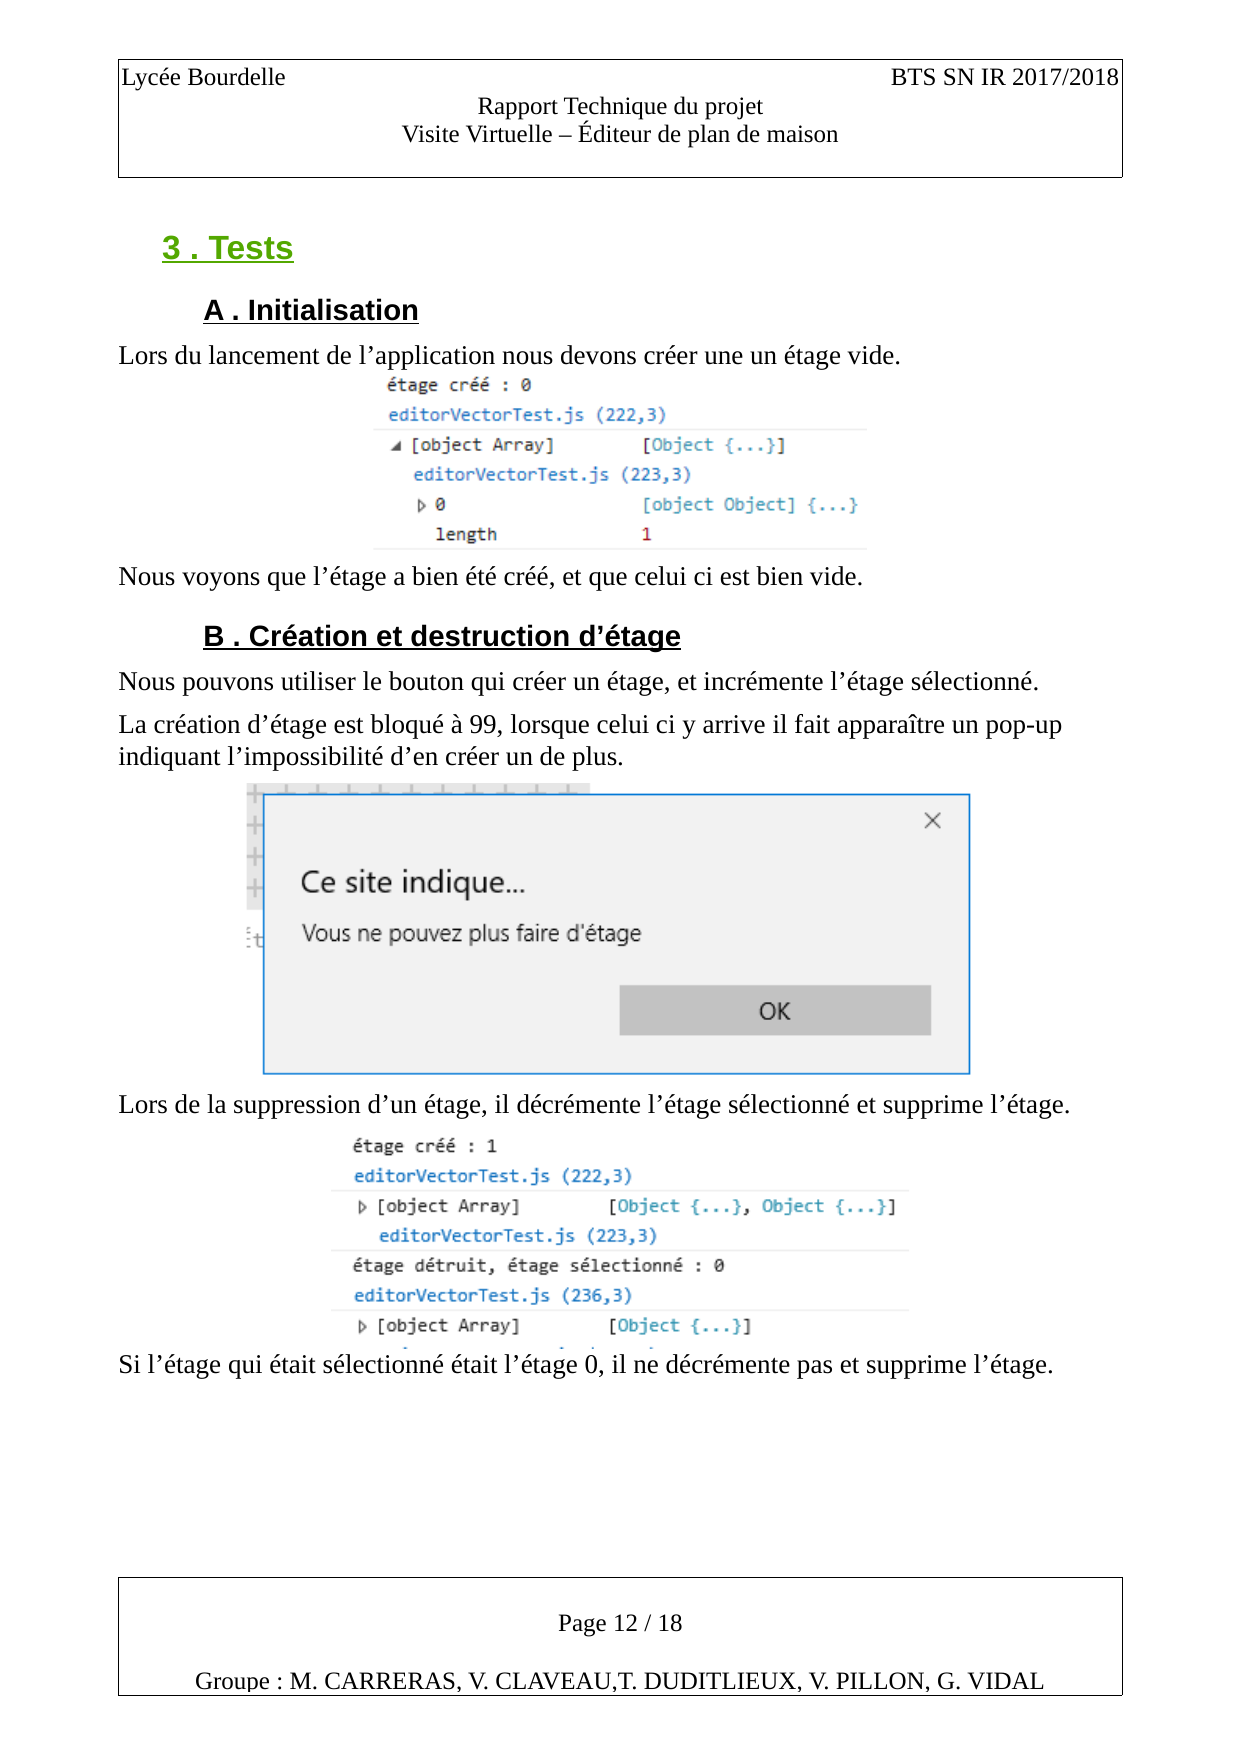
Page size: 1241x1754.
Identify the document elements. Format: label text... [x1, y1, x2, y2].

subtitle 3 . Tests [162, 227, 1122, 266]
text Nous voyons que l’étage a bien été créé, et que celui ci est bien vide. [118, 561, 1122, 592]
subtitle B . Création et destruction d’étage [203, 619, 1122, 652]
picture [331, 1132, 910, 1349]
subtitle A . Initialisation [203, 293, 1122, 327]
text Nous pouvons utiliser le bouton qui créer un étage, et incrémente l’étage sélectionné. [118, 665, 1122, 696]
text Si l’étage qui était sélectionné était l’étage 0, il ne décrémente pas et supprime l’étage. [118, 1349, 1122, 1379]
picture [246, 783, 994, 1089]
text La création d’étage est bloqué à 99, lorsque celui ci y arrive il fait apparaître un pop-up indiquant l’impossibilité d’en créer un de plus. [118, 709, 1122, 771]
picture [373, 374, 867, 561]
text Lors du lancement de l’application nous devons créer une un étage vide. [118, 339, 1122, 371]
text Lors de la suppression d’un étage, il décrémente l’étage sélectionné et supprime l’étage. [118, 1089, 1122, 1119]
